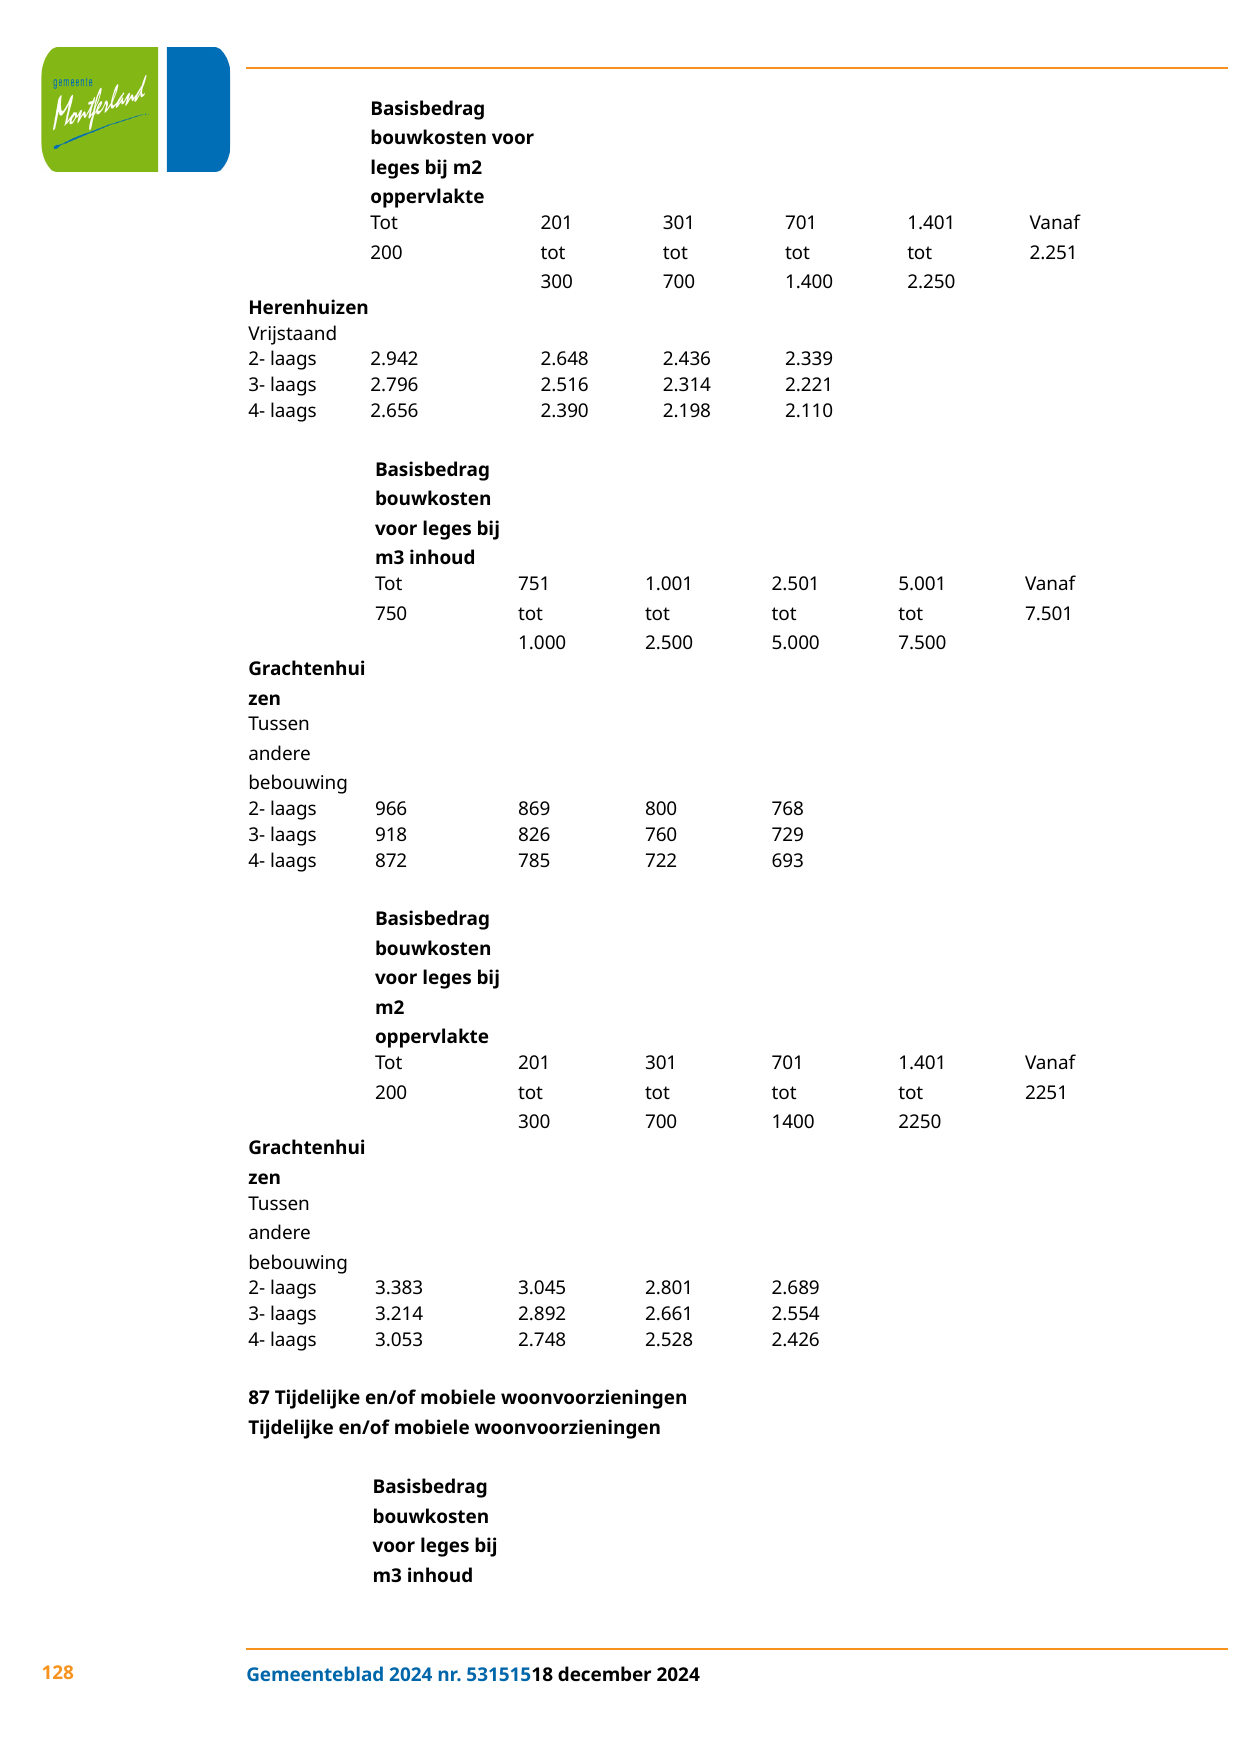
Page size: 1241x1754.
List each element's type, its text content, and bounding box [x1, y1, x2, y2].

table_cell 800 [645, 795, 771, 821]
table_cell 2.656 [370, 397, 540, 423]
table_header Basisbedrag bouwkosten voor leges bij m3 inhoud [373, 1474, 529, 1588]
table_cell 2.801 [645, 1275, 771, 1300]
table_cell 2.110 [785, 397, 907, 423]
table_cell 693 [771, 847, 898, 872]
table_cell 2.942 [370, 346, 540, 371]
table_cell [898, 1134, 1025, 1190]
table_cell [370, 320, 540, 346]
table_header [248, 905, 375, 1049]
table_cell Tot 750 [375, 570, 518, 655]
table_cell 301 tot 700 [645, 1050, 771, 1134]
table_cell [518, 710, 645, 795]
table_cell [375, 655, 518, 710]
table_cell [771, 655, 898, 710]
table_cell [907, 397, 1029, 423]
table_cell 1.401 tot 2.250 [907, 209, 1029, 294]
table_cell [898, 710, 1025, 795]
table_header [248, 456, 375, 570]
table_cell [1029, 320, 1152, 346]
table_cell [898, 795, 1025, 821]
table_cell 2.528 [645, 1326, 771, 1352]
text 87 Tijdelijke en/of mobiele woonvoorzieningen [248, 1384, 1152, 1410]
table_cell [785, 320, 907, 346]
text Tijdelijke en/of mobiele woonvoorzieningen [248, 1414, 1152, 1440]
table_cell 2.501 tot 5.000 [771, 570, 898, 655]
table_cell Grachtenhuizen [248, 655, 375, 710]
table_cell 3.383 [375, 1275, 518, 1300]
table_cell 729 [771, 821, 898, 847]
table_cell [1025, 655, 1152, 710]
table_cell 768 [771, 795, 898, 821]
table_cell 826 [518, 821, 645, 847]
table_cell 2.661 [645, 1300, 771, 1326]
table_cell [540, 320, 663, 346]
table_cell 2.390 [540, 397, 663, 423]
table_cell [898, 1300, 1025, 1326]
table_cell Tussen andere bebouwing [248, 710, 375, 795]
table_cell 2.426 [771, 1326, 898, 1352]
table_cell [248, 209, 370, 294]
table_cell 4- laags [248, 847, 375, 872]
table_cell [1025, 1326, 1152, 1352]
table_header Basisbedrag bouwkosten voor leges bij m3 inhoud [375, 456, 518, 570]
table_cell [771, 1190, 898, 1274]
table_cell [898, 1326, 1025, 1352]
table_header [248, 95, 370, 209]
table_cell [1029, 371, 1152, 397]
table_cell 701 tot 1400 [771, 1050, 898, 1134]
table_cell [1025, 710, 1152, 795]
table_cell [898, 847, 1025, 872]
table_header Basisbedrag bouwkosten voor leges bij m2 oppervlakte [375, 905, 518, 1049]
table_cell [518, 655, 645, 710]
table_cell [907, 294, 1029, 320]
picture [41, 47, 231, 172]
table_cell [645, 1134, 771, 1190]
table_cell 722 [645, 847, 771, 872]
table_cell Grachtenhuizen [248, 1134, 375, 1190]
table_cell 2- laags [248, 795, 375, 821]
table_cell [898, 1190, 1025, 1274]
table_cell [540, 294, 663, 320]
table_cell 2.554 [771, 1300, 898, 1326]
table_cell [375, 1190, 518, 1274]
table_cell 869 [518, 795, 645, 821]
table_cell 1.001 tot 2.500 [645, 570, 771, 655]
table_cell 2.516 [540, 371, 663, 397]
table_cell [898, 655, 1025, 710]
table_cell 3- laags [248, 821, 375, 847]
table_cell [248, 570, 375, 655]
table_cell 966 [375, 795, 518, 821]
table_cell 2.648 [540, 346, 663, 371]
table_cell 3- laags [248, 1300, 375, 1326]
table_cell Vanaf 7.501 [1025, 570, 1152, 655]
table_cell 2.436 [663, 346, 785, 371]
table_cell [1025, 821, 1152, 847]
table_cell [907, 346, 1029, 371]
table_cell 872 [375, 847, 518, 872]
table_cell [645, 710, 771, 795]
table_cell [907, 371, 1029, 397]
table_cell 2.198 [663, 397, 785, 423]
table_cell [663, 294, 785, 320]
table_cell 918 [375, 821, 518, 847]
table_cell [518, 1134, 645, 1190]
table_cell [898, 821, 1025, 847]
table_cell [370, 294, 540, 320]
table_cell [1025, 847, 1152, 872]
table_cell 1.401 tot 2250 [898, 1050, 1025, 1134]
table_cell [375, 710, 518, 795]
table_cell [248, 1050, 375, 1134]
table_cell [375, 1134, 518, 1190]
table_cell 2.748 [518, 1326, 645, 1352]
table_cell [1025, 1300, 1152, 1326]
table_cell 301 tot 700 [663, 209, 785, 294]
table_cell [1025, 795, 1152, 821]
table_cell [518, 1190, 645, 1274]
table_cell 2.689 [771, 1275, 898, 1300]
table_cell [645, 1190, 771, 1274]
table_cell Vanaf 2.251 [1029, 209, 1152, 294]
table_cell 2.314 [663, 371, 785, 397]
table_cell 4- laags [248, 397, 370, 423]
table_cell [1025, 1190, 1152, 1274]
table_cell [1029, 397, 1152, 423]
table_cell 2- laags [248, 1275, 375, 1300]
table_header [248, 1474, 372, 1588]
table_cell 760 [645, 821, 771, 847]
table_cell 3.045 [518, 1275, 645, 1300]
table_cell [785, 294, 907, 320]
table_cell 3.214 [375, 1300, 518, 1326]
table_cell [907, 320, 1029, 346]
table_cell [771, 1134, 898, 1190]
table_header Basisbedrag bouwkosten voor leges bij m2 oppervlakte [370, 95, 540, 209]
table_cell 2- laags [248, 346, 370, 371]
table_cell 2.221 [785, 371, 907, 397]
table_cell Vrijstaand [248, 320, 370, 346]
table_cell [771, 710, 898, 795]
table_cell [645, 655, 771, 710]
table_cell Herenhuizen [248, 294, 370, 320]
table_cell 201 tot 300 [518, 1050, 645, 1134]
table_cell 2.892 [518, 1300, 645, 1326]
table_cell Tot 200 [370, 209, 540, 294]
table_cell Tussen andere bebouwing [248, 1190, 375, 1274]
table_cell 701 tot 1.400 [785, 209, 907, 294]
table_cell 4- laags [248, 1326, 375, 1352]
table_cell [1025, 1275, 1152, 1300]
table_cell 3- laags [248, 371, 370, 397]
table_cell Vanaf 2251 [1025, 1050, 1152, 1134]
table_cell Tot 200 [375, 1050, 518, 1134]
table_cell 785 [518, 847, 645, 872]
table_cell 751 tot 1.000 [518, 570, 645, 655]
table_cell 5.001 tot 7.500 [898, 570, 1025, 655]
table_cell 2.339 [785, 346, 907, 371]
table_cell [898, 1275, 1025, 1300]
table_cell [1029, 294, 1152, 320]
table_cell [1025, 1134, 1152, 1190]
table_cell 2.796 [370, 371, 540, 397]
table_cell [663, 320, 785, 346]
table_cell 3.053 [375, 1326, 518, 1352]
table_cell 201 tot 300 [540, 209, 663, 294]
table_cell [1029, 346, 1152, 371]
